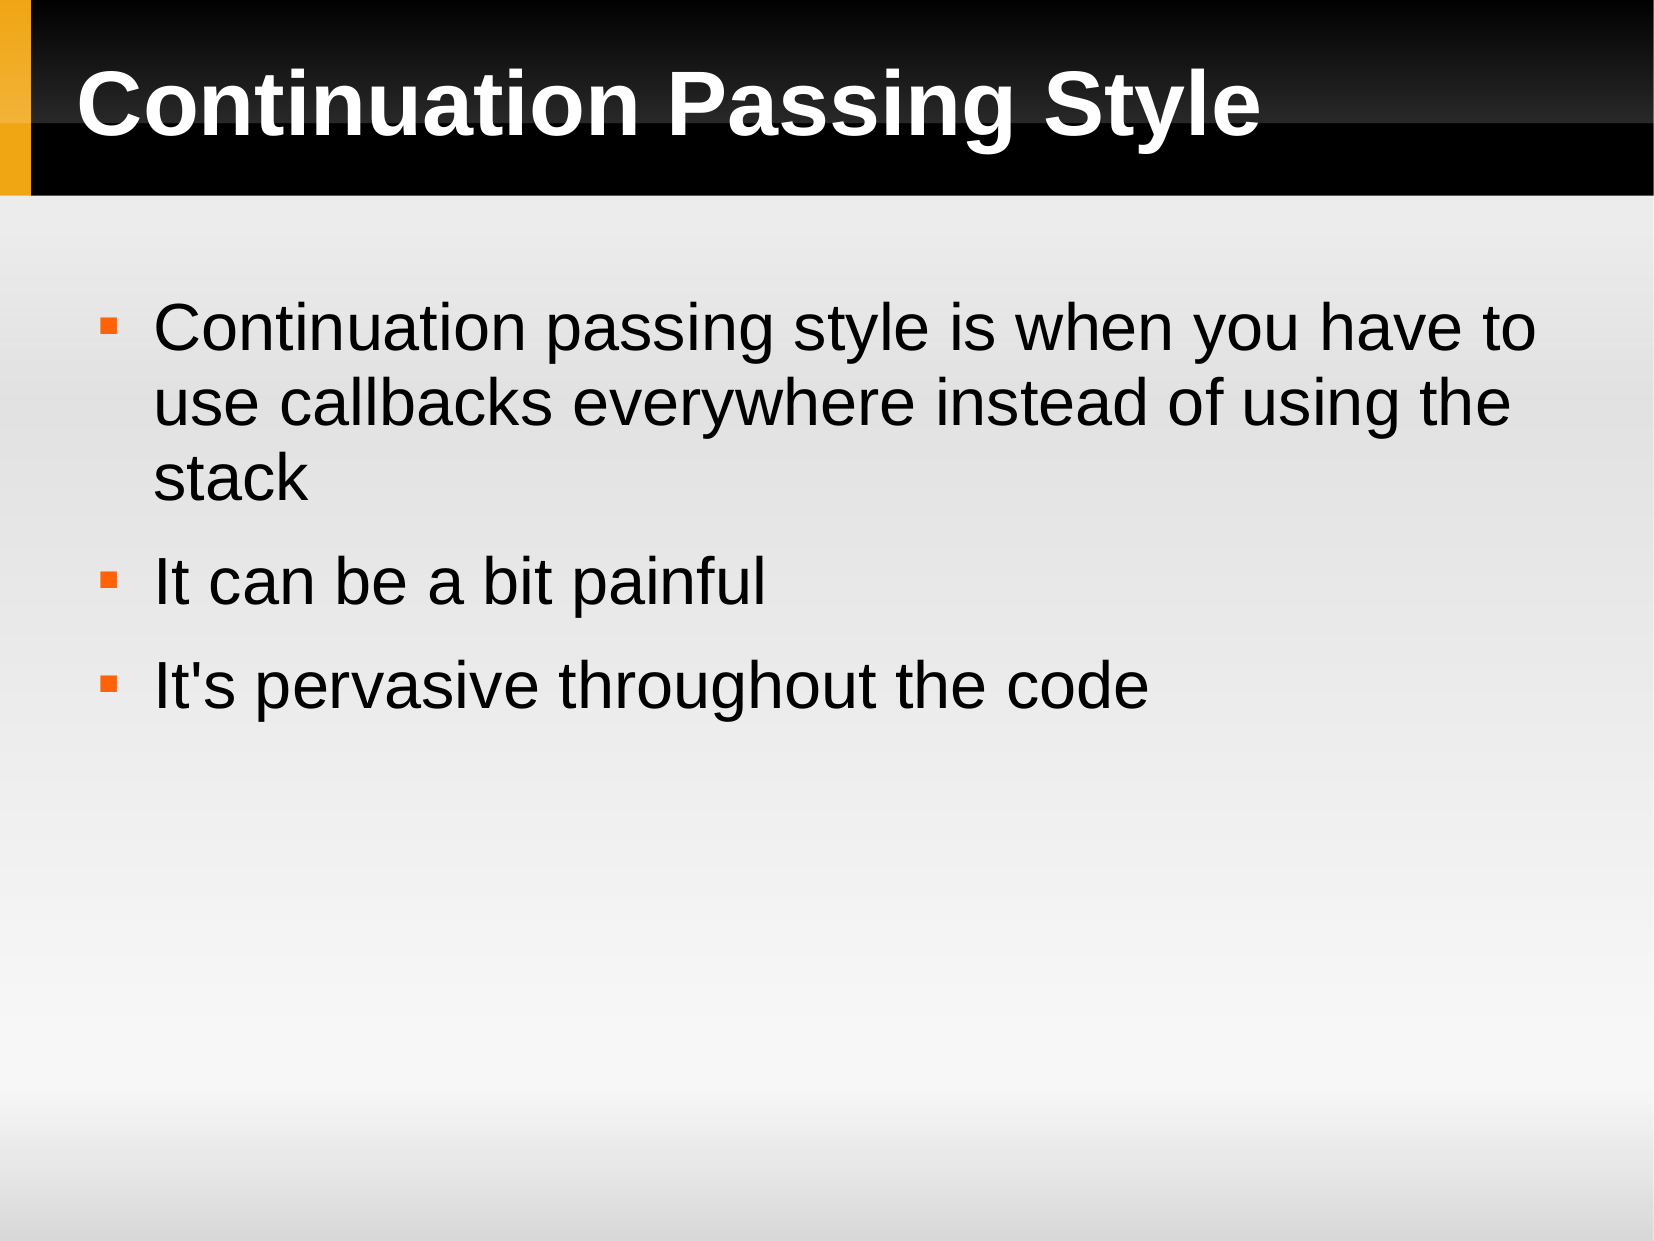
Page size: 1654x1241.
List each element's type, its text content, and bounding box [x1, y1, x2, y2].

picture [0, 0, 1654, 1241]
list Continuation passing style is when you have to use callbacks everywhere instead of using the stack It can be a bit painful It's pervasive throughout the code [82, 290, 1571, 1109]
title Continuation Passing Style [76, 0, 1565, 208]
